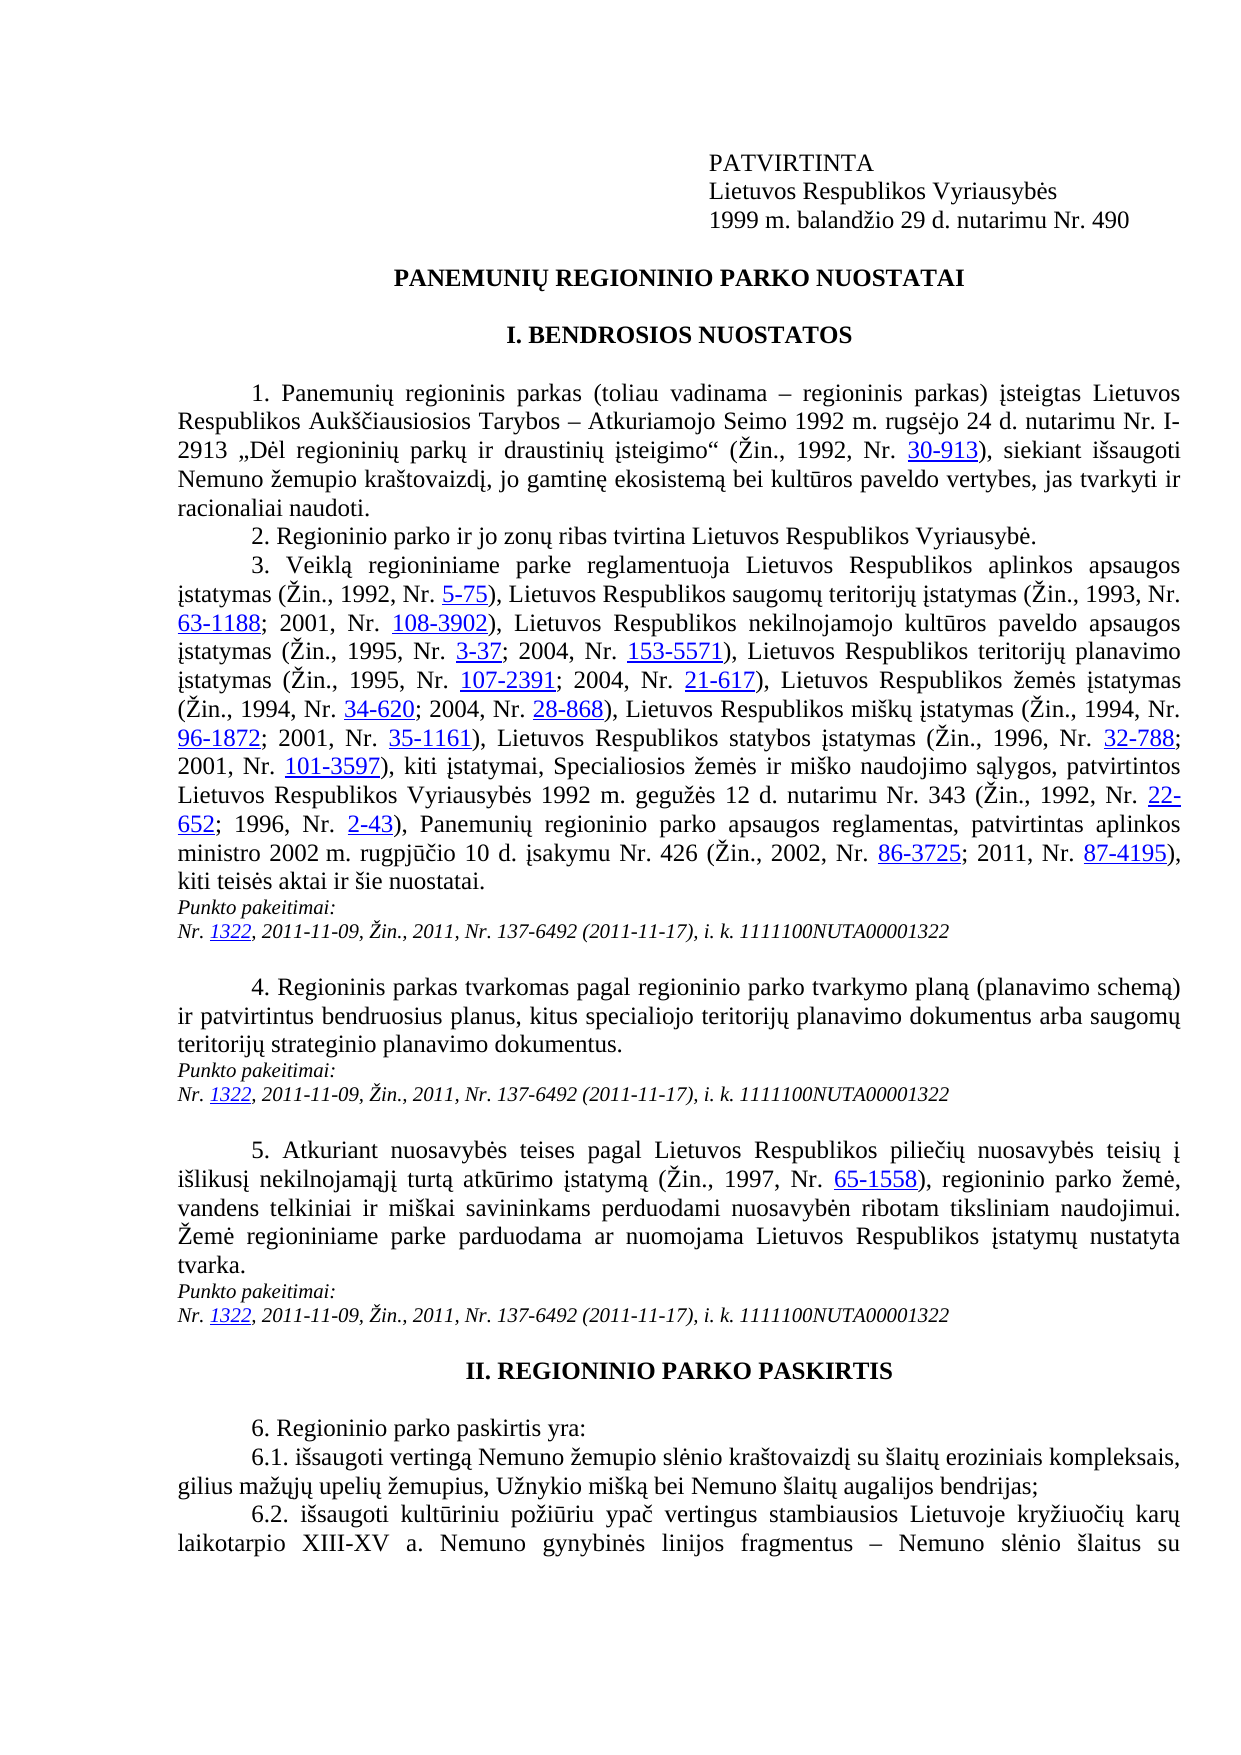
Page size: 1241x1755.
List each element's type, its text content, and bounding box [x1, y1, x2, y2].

text 4. Regioninis parkas tvarkomas pagal regioninio parko tvarkymo planą (planavimo schemą) ir patvirtintus bendruosius planus, kitus specialiojo teritorijų planavimo dokumentus arba saugomų teritorijų strateginio planavimo dokumentus. [177, 972, 1181, 1058]
text 1. Panemunių regioninis parkas (toliau vadinama – regioninis parkas) įsteigtas Lietuvos Respublikos Aukščiausiosios Tarybos – Atkuriamojo Seimo 1992 m. rugsėjo 24 d. nutarimu Nr. I-2913 „Dėl regioninių parkų ir draustinių įsteigimo“ (Žin., 1992, Nr. 30-913), siekiant išsaugoti Nemuno žemupio kraštovaizdį, jo gamtinę ekosistemą bei kultūros paveldo vertybes, jas tvarkyti ir racionaliai naudoti. [177, 378, 1181, 521]
text Patvirtinta [177, 148, 1181, 176]
text Punkto pakeitimai: [177, 1058, 1181, 1082]
text Punkto pakeitimai: [177, 895, 1181, 919]
subtitle II. REGIONINIO PARKO PASKIRTIS [177, 1356, 1181, 1384]
text Nr. 1322, 2011-11-09, Žin., 2011, Nr. 137-6492 (2011-11-17), i. k. 1111100NUTA00001322 [177, 1303, 1181, 1327]
subtitle I. BENDROSIOS NUOSTATOS [177, 320, 1181, 349]
text Panemunių REGIONINIO PARKO NUOSTATAI [177, 263, 1181, 291]
text Lietuvos Respublikos Vyriausybės [177, 176, 1181, 205]
text 6. Regioninio parko paskirtis yra: [177, 1413, 1181, 1442]
text Punkto pakeitimai: [177, 1279, 1181, 1303]
text 1999 m. balandžio 29 d. nutarimu Nr. 490 [177, 205, 1181, 234]
text 6.1. išsaugoti vertingą Nemuno žemupio slėnio kraštovaizdį su šlaitų eroziniais kompleksais, gilius mažųjų upelių žemupius, Užnykio mišką bei Nemuno šlaitų augalijos bendrijas; [177, 1442, 1181, 1499]
text Nr. 1322, 2011-11-09, Žin., 2011, Nr. 137-6492 (2011-11-17), i. k. 1111100NUTA00001322 [177, 1082, 1181, 1106]
text 2. Regioninio parko ir jo zonų ribas tvirtina Lietuvos Respublikos Vyriausybė. [177, 521, 1181, 550]
text 3. Veiklą regioniniame parke reglamentuoja Lietuvos Respublikos aplinkos apsaugos įstatymas (Žin., 1992, Nr. 5-75), Lietuvos Respublikos saugomų teritorijų įstatymas (Žin., 1993, Nr. 63-1188; 2001, Nr. 108-3902), Lietuvos Respublikos nekilnojamojo kultūros paveldo apsaugos įstatymas (Žin., 1995, Nr. 3-37; 2004, Nr. 153-5571), Lietuvos Respublikos teritorijų planavimo įstatymas (Žin., 1995, Nr. 107-2391; 2004, Nr. 21-617), Lietuvos Respublikos žemės įstatymas (Žin., 1994, Nr. 34-620; 2004, Nr. 28-868), Lietuvos Respublikos miškų įstatymas (Žin., 1994, Nr. 96-1872; 2001, Nr. 35-1161), Lietuvos Respublikos statybos įstatymas (Žin., 1996, Nr. 32-788; 2001, Nr. 101-3597), kiti įstatymai, Specialiosios žemės ir miško naudojimo sąlygos, patvirtintos Lietuvos Respublikos Vyriausybės 1992 m. gegužės 12 d. nutarimu Nr. 343 (Žin., 1992, Nr. 22-652; 1996, Nr. 2-43), Panemunių regioninio parko apsaugos reglamentas, patvirtintas aplinkos ministro 2002 m. rugpjūčio 10 d. įsakymu Nr. 426 (Žin., 2002, Nr. 86-3725; 2011, Nr. 87-4195), kiti teisės aktai ir šie nuostatai. [177, 550, 1181, 895]
text Nr. 1322, 2011-11-09, Žin., 2011, Nr. 137-6492 (2011-11-17), i. k. 1111100NUTA00001322 [177, 919, 1181, 943]
text 6.2. išsaugoti kultūriniu požiūriu ypač vertingus stambiausios Lietuvoje kryžiuočių karų laikotarpio XIII-XV a. Nemuno gynybinės linijos fragmentus – Nemuno slėnio šlaitus su [177, 1499, 1181, 1557]
text 5. Atkuriant nuosavybės teises pagal Lietuvos Respublikos piliečių nuosavybės teisių į išlikusį nekilnojamąjį turtą atkūrimo įstatymą (Žin., 1997, Nr. 65-1558), regioninio parko žemė, vandens telkiniai ir miškai savininkams perduodami nuosavybėn ribotam tiksliniam naudojimui. Žemė regioniniame parke parduodama ar nuomojama Lietuvos Respublikos įstatymų nustatyta tvarka. [177, 1135, 1181, 1279]
